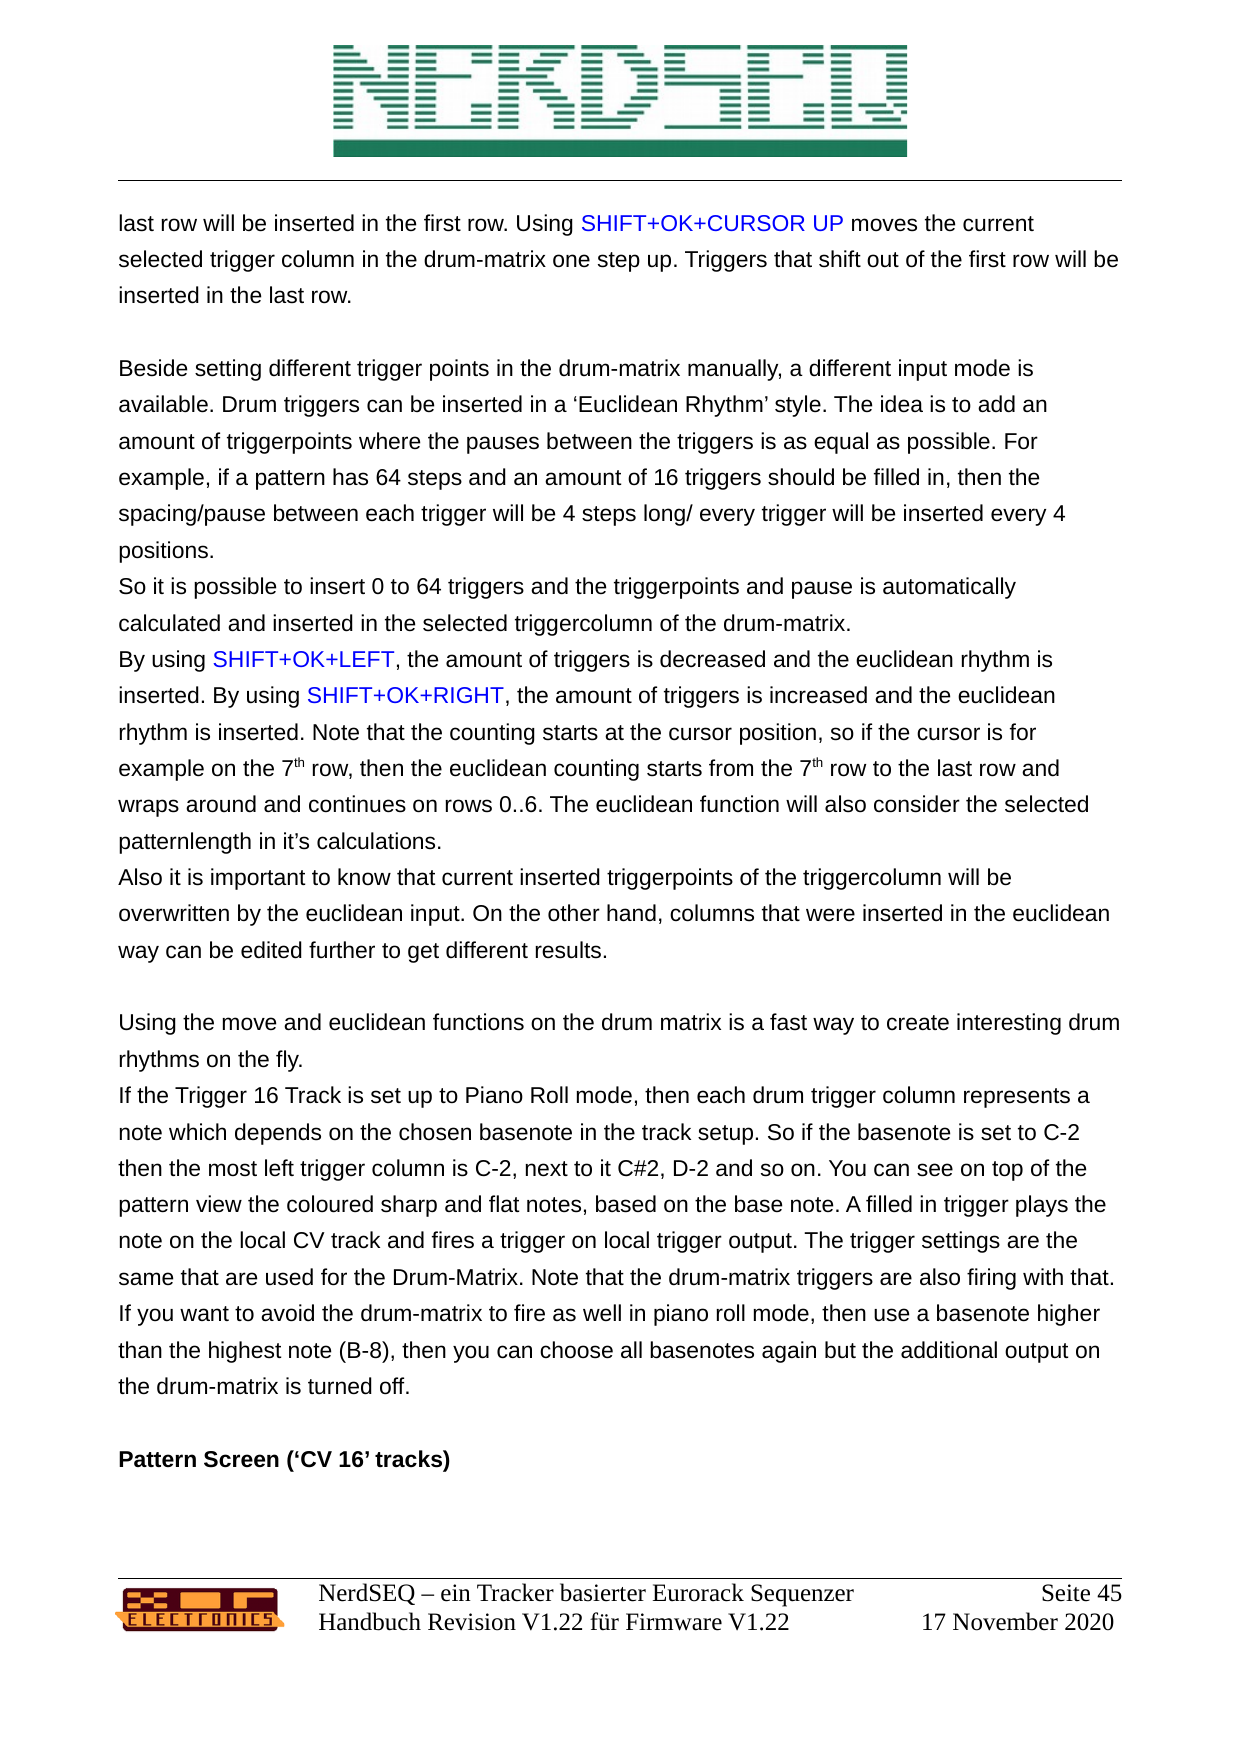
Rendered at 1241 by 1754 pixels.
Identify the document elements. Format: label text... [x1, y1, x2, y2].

text If the Trigger 16 Track is set up to Piano Roll mode, then each drum trigger column represents a note which depends on the chosen basenote in the track setup. So if the basenote is set to C-2 then the most left trigger column is C-2, next to it C#2, D-2 and so on. You can see on top of the pattern view the coloured sharp and flat notes, based on the base note. A filled in trigger plays the note on the local CV track and fires a trigger on local trigger output. The trigger settings are the same that are used for the Drum-Matrix. Note that the drum-matrix triggers are also firing with that. If you want to avoid the drum-matrix to fire as well in piano roll mode, then use a basenote higher than the highest note (B-8), then you can choose all basenotes again but the additional output on the drum-matrix is turned off. [118, 1082, 1122, 1399]
text Beside setting different trigger points in the drum-matrix manually, a different input mode is available. Drum triggers can be inserted in a ‘Euclidean Rhythm’ style. The idea is to add an amount of triggerpoints where the pauses between the triggers is as equal as possible. For example, if a pattern has 64 steps and an amount of 16 triggers should be filled in, then the spacing/pause between each trigger will be 4 steps long/ every trigger will be inserted every 4 positions. So it is possible to insert 0 to 64 triggers and the triggerpoints and pause is automatically calculated and inserted in the selected triggercolumn of the drum-matrix. By using SHIFT+OK+LEFT, the amount of triggers is decreased and the euclidean rhythm is inserted. By using SHIFT+OK+RIGHT, the amount of triggers is increased and the euclidean rhythm is inserted. Note that the counting starts at the cursor position, so if the cursor is for example on the 7th row, then the euclidean counting starts from the 7th row to the last row and wraps around and continues on rows 0..6. The euclidean function will also consider the selected patternlength in it’s calculations. [118, 355, 1122, 854]
picture [333, 45, 908, 157]
text last row will be inserted in the first row. Using SHIFT+OK+CURSOR UP moves the current selected trigger column in the drum-matrix one step up. Triggers that shift out of the first row will be inserted in the last row. [118, 209, 1122, 309]
text Pattern Screen (‘CV 16’ tracks) [118, 1446, 1122, 1472]
picture [115, 1584, 285, 1634]
text Also it is important to know that current inserted triggerpoints of the triggercolumn will be overwritten by the euclidean input. On the other hand, columns that were inserted in the euclidean way can be edited further to get different results. [118, 864, 1122, 963]
text Using the move and euclidean functions on the drum matrix is a fast way to create interesting drum rhythms on the fly. [118, 1009, 1122, 1072]
